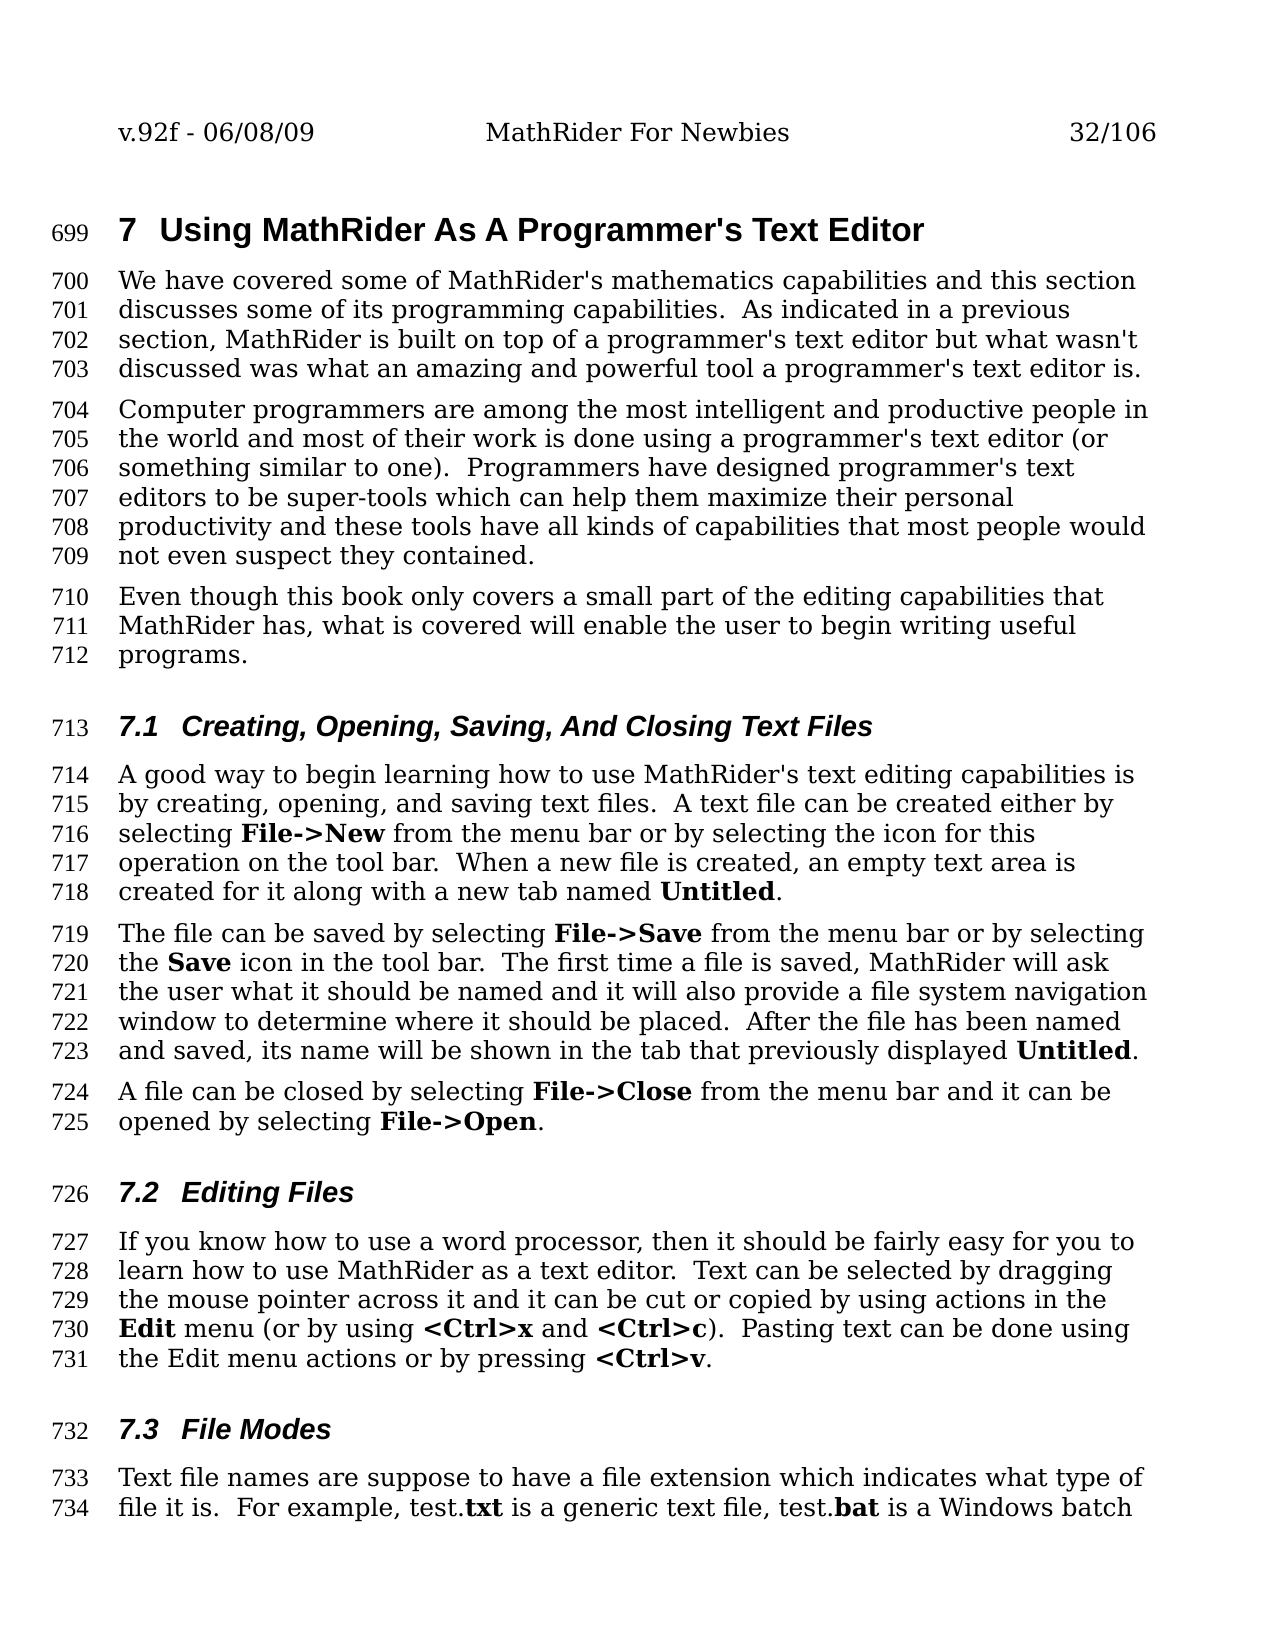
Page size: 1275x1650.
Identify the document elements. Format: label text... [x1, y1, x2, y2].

subtitle File Modes [118, 1412, 1157, 1446]
subtitle Creating, Opening, Saving, And Closing Text Files [118, 709, 1157, 742]
text Even though this book only covers a small part of the editing capabilities that MathRider has, what is covered will enable the user to begin writing useful programs. [118, 582, 1157, 670]
subtitle Using MathRider As A Programmer's Text Editor [118, 210, 1157, 248]
text We have covered some of MathRider's mathematics capabilities and this section discusses some of its programming capabilities. As indicated in a previous section, MathRider is built on top of a programmer's text editor but what wasn't discussed was what an amazing and powerful tool a programmer's text editor is. [118, 266, 1157, 383]
text Text file names are suppose to have a file extension which indicates what type of file it is. For example, test.txt is a generic text file, test.bat is a Windows batch [118, 1463, 1157, 1522]
text A good way to begin learning how to use MathRider's text editing capabilities is by creating, opening, and saving text files. A text file can be created either by selecting File->New from the menu bar or by selecting the icon for this operation on the tool bar. When a new file is created, an empty text area is created for it along with a new tab named Untitled. [118, 760, 1157, 907]
subtitle Editing Files [118, 1175, 1157, 1209]
text If you know how to use a word processor, then it should be fairly easy for you to learn how to use MathRider as a text editor. Text can be selected by dragging the mouse pointer across it and it can be cut or copied by using actions in the Edit menu (or by using <Ctrl>x and <Ctrl>c). Pasting text can be done using the Edit menu actions or by pressing <Ctrl>v. [118, 1227, 1157, 1373]
text A file can be closed by selecting File->Close from the menu bar and it can be opened by selecting File->Open. [118, 1077, 1157, 1136]
text Computer programmers are among the most intelligent and productive people in the world and most of their work is done using a programmer's text editor (or something similar to one). Programmers have designed programmer's text editors to be super-tools which can help them maximize their personal productivity and these tools have all kinds of capabilities that most people would not even suspect they contained. [118, 395, 1157, 570]
text The file can be saved by selecting File->Save from the menu bar or by selecting the Save icon in the tool bar. The first time a file is saved, MathRider will ask the user what it should be named and it will also provide a file system navigation window to determine where it should be placed. After the file has been named and saved, its name will be shown in the tab that previously displayed Untitled. [118, 919, 1157, 1065]
